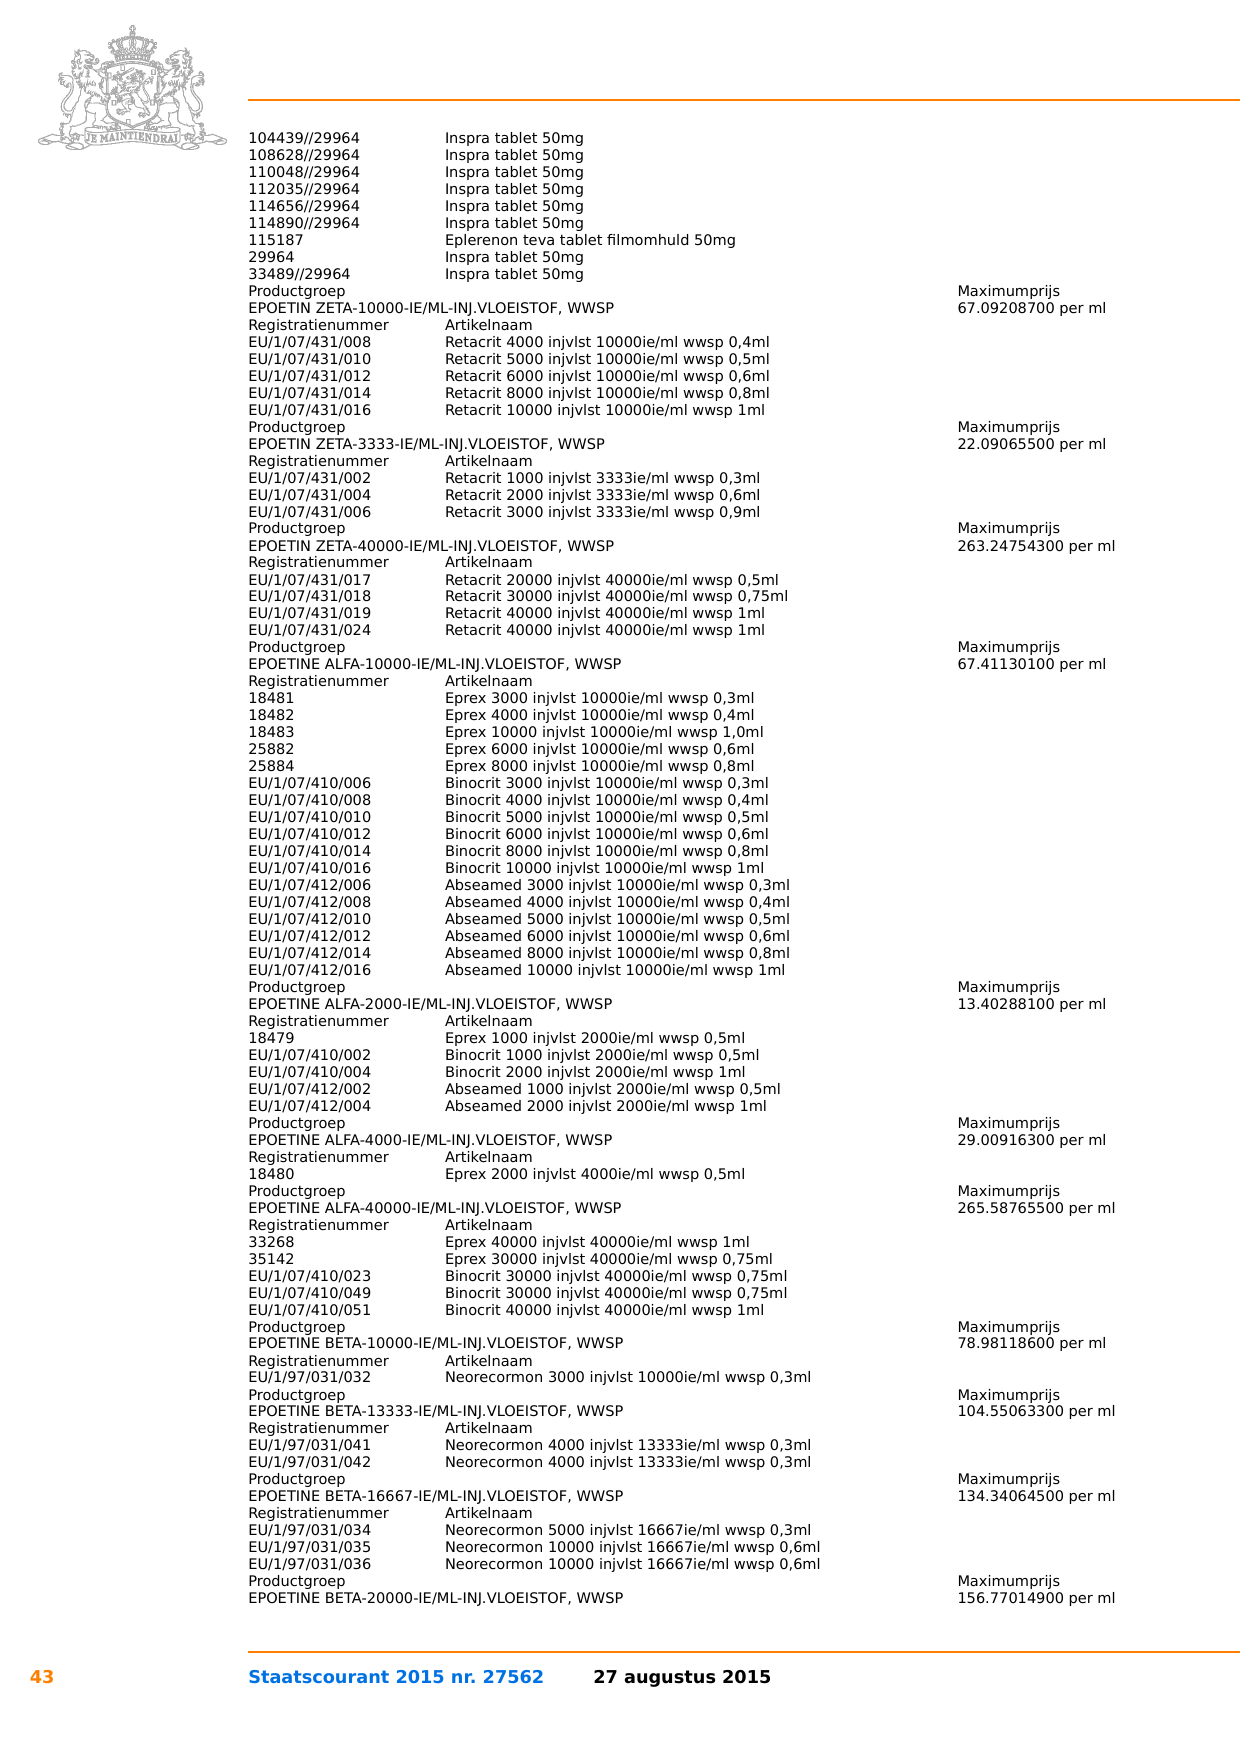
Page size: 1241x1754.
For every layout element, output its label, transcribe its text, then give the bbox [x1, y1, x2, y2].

table_cell Productgroep [248, 1573, 439, 1590]
table_cell EU/1/07/431/006 [248, 504, 439, 520]
table_cell 25884 [248, 758, 439, 775]
table_cell EU/1/07/431/016 [248, 402, 439, 418]
table_cell [439, 1471, 951, 1488]
table_cell EU/1/07/431/004 [248, 486, 439, 503]
table_cell Binocrit 30000 injvlst 40000ie/ml wwsp 0,75ml [439, 1285, 951, 1301]
table_cell Artikelnaam [439, 673, 951, 690]
table_cell [951, 504, 1163, 520]
table_cell EU/1/07/412/004 [248, 1098, 439, 1115]
table_cell Registratienummer [248, 673, 439, 690]
table_cell [951, 1030, 1163, 1047]
table_cell Inspra tablet 50mg [439, 249, 951, 266]
table_cell Abseamed 3000 injvlst 10000ie/ml wwsp 0,3ml [439, 877, 951, 894]
table_cell [951, 724, 1163, 741]
table_cell [951, 928, 1163, 945]
table_cell Retacrit 20000 injvlst 40000ie/ml wwsp 0,5ml [439, 571, 951, 588]
table_cell [951, 215, 1163, 232]
table_cell Neorecormon 10000 injvlst 16667ie/ml wwsp 0,6ml [439, 1556, 951, 1573]
table_cell Registratienummer [248, 1149, 439, 1166]
table_cell Eprex 30000 injvlst 40000ie/ml wwsp 0,75ml [439, 1251, 951, 1267]
table_cell [951, 1166, 1163, 1183]
table_cell Maximumprijs [951, 639, 1163, 656]
table_cell [439, 979, 951, 996]
table_cell Productgroep [248, 419, 439, 436]
table_cell 29964 [248, 249, 439, 266]
table_cell Abseamed 10000 injvlst 10000ie/ml wwsp 1ml [439, 962, 951, 979]
table_cell [951, 486, 1163, 503]
table_cell EPOETINE BETA-16667-IE/ML-INJ.VLOEISTOF, WWSP [248, 1488, 951, 1505]
table_cell [951, 1285, 1163, 1301]
table_cell EU/1/07/410/002 [248, 1047, 439, 1064]
table_cell Productgroep [248, 1115, 439, 1132]
table_cell EU/1/07/410/008 [248, 792, 439, 809]
table_cell Artikelnaam [439, 1420, 951, 1437]
table_cell EU/1/97/031/035 [248, 1539, 439, 1556]
table_cell [951, 266, 1163, 283]
table_cell Abseamed 6000 injvlst 10000ie/ml wwsp 0,6ml [439, 928, 951, 945]
table_cell Binocrit 5000 injvlst 10000ie/ml wwsp 0,5ml [439, 809, 951, 826]
table_cell Binocrit 4000 injvlst 10000ie/ml wwsp 0,4ml [439, 792, 951, 809]
table_cell EU/1/97/031/032 [248, 1369, 439, 1386]
table_cell Retacrit 10000 injvlst 10000ie/ml wwsp 1ml [439, 402, 951, 418]
table_cell Retacrit 4000 injvlst 10000ie/ml wwsp 0,4ml [439, 334, 951, 351]
table_cell 18479 [248, 1030, 439, 1047]
table_cell 18483 [248, 724, 439, 741]
table_cell [951, 181, 1163, 198]
table_cell EU/1/07/410/010 [248, 809, 439, 826]
table_cell Artikelnaam [439, 317, 951, 334]
table_cell 114890//29964 [248, 215, 439, 232]
table_cell [951, 1149, 1163, 1166]
table_cell [439, 1319, 951, 1335]
table_cell [951, 402, 1163, 418]
table_cell Maximumprijs [951, 1319, 1163, 1335]
table_cell EU/1/97/031/036 [248, 1556, 439, 1573]
table_cell [951, 1353, 1163, 1369]
table_cell Abseamed 1000 injvlst 2000ie/ml wwsp 0,5ml [439, 1081, 951, 1098]
table_cell EU/1/07/410/006 [248, 775, 439, 792]
table_cell EU/1/07/410/014 [248, 843, 439, 860]
table_cell 29.00916300 per ml [951, 1132, 1163, 1149]
table_cell [951, 1539, 1163, 1556]
table_cell [439, 283, 951, 300]
table_cell Neorecormon 4000 injvlst 13333ie/ml wwsp 0,3ml [439, 1454, 951, 1471]
table_cell EU/1/07/410/016 [248, 860, 439, 877]
table_cell [951, 1369, 1163, 1386]
table_cell [951, 775, 1163, 792]
table_cell [951, 571, 1163, 588]
table_cell EU/1/07/412/012 [248, 928, 439, 945]
table_cell 18481 [248, 690, 439, 707]
table_cell 263.24754300 per ml [951, 538, 1163, 554]
table_cell Eprex 2000 injvlst 4000ie/ml wwsp 0,5ml [439, 1166, 951, 1183]
table_cell [951, 962, 1163, 979]
table_cell EPOETINE BETA-10000-IE/ML-INJ.VLOEISTOF, WWSP [248, 1335, 951, 1352]
table_cell [951, 588, 1163, 605]
table_cell EU/1/07/410/051 [248, 1301, 439, 1318]
table_cell Binocrit 3000 injvlst 10000ie/ml wwsp 0,3ml [439, 775, 951, 792]
table_cell [439, 520, 951, 537]
table_cell 13.40288100 per ml [951, 996, 1163, 1013]
table_cell Abseamed 8000 injvlst 10000ie/ml wwsp 0,8ml [439, 945, 951, 962]
table_cell [951, 877, 1163, 894]
table_cell EU/1/07/412/010 [248, 911, 439, 928]
table_cell [951, 198, 1163, 215]
table_cell Productgroep [248, 1386, 439, 1403]
table_cell Registratienummer [248, 317, 439, 334]
table_cell [951, 368, 1163, 384]
table_cell Eprex 10000 injvlst 10000ie/ml wwsp 1,0ml [439, 724, 951, 741]
table_cell EPOETINE ALFA-4000-IE/ML-INJ.VLOEISTOF, WWSP [248, 1132, 951, 1149]
table_cell Registratienummer [248, 1420, 439, 1437]
table_cell EU/1/97/031/041 [248, 1437, 439, 1454]
table_cell 78.98118600 per ml [951, 1335, 1163, 1352]
table_cell Maximumprijs [951, 1183, 1163, 1199]
table_cell 18480 [248, 1166, 439, 1183]
table_cell Retacrit 6000 injvlst 10000ie/ml wwsp 0,6ml [439, 368, 951, 384]
table_cell [951, 1047, 1163, 1064]
table_cell EPOETINE BETA-13333-IE/ML-INJ.VLOEISTOF, WWSP [248, 1403, 951, 1420]
table_cell EPOETIN ZETA-10000-IE/ML-INJ.VLOEISTOF, WWSP [248, 300, 951, 317]
table_cell Maximumprijs [951, 419, 1163, 436]
table_cell 104.55063300 per ml [951, 1403, 1163, 1420]
table_cell [951, 130, 1163, 147]
table_cell [951, 1251, 1163, 1267]
table_cell Maximumprijs [951, 979, 1163, 996]
table_cell 134.34064500 per ml [951, 1488, 1163, 1505]
table_cell Registratienummer [248, 453, 439, 469]
table_cell Inspra tablet 50mg [439, 147, 951, 164]
table_cell 112035//29964 [248, 181, 439, 198]
table_cell [951, 911, 1163, 928]
table_cell EU/1/07/431/002 [248, 470, 439, 486]
picture [38, 25, 227, 150]
table_cell Abseamed 4000 injvlst 10000ie/ml wwsp 0,4ml [439, 894, 951, 911]
table_cell Artikelnaam [439, 1013, 951, 1030]
table_cell Retacrit 40000 injvlst 40000ie/ml wwsp 1ml [439, 622, 951, 639]
table_cell EU/1/07/431/010 [248, 351, 439, 368]
table_cell [439, 639, 951, 656]
table_cell Binocrit 1000 injvlst 2000ie/ml wwsp 0,5ml [439, 1047, 951, 1064]
table_cell Retacrit 5000 injvlst 10000ie/ml wwsp 0,5ml [439, 351, 951, 368]
table_cell Eprex 6000 injvlst 10000ie/ml wwsp 0,6ml [439, 741, 951, 758]
table_cell [951, 351, 1163, 368]
table_cell Maximumprijs [951, 1386, 1163, 1403]
table_cell [951, 1268, 1163, 1284]
table_cell Productgroep [248, 1183, 439, 1199]
table_cell [951, 605, 1163, 622]
table_cell 104439//29964 [248, 130, 439, 147]
table_cell EU/1/07/412/008 [248, 894, 439, 911]
table_cell Retacrit 2000 injvlst 3333ie/ml wwsp 0,6ml [439, 486, 951, 503]
table_cell [951, 707, 1163, 724]
table_cell [951, 554, 1163, 571]
table_cell [951, 945, 1163, 962]
table_cell EPOETIN ZETA-40000-IE/ML-INJ.VLOEISTOF, WWSP [248, 538, 951, 554]
table_cell [951, 673, 1163, 690]
table_cell Neorecormon 4000 injvlst 13333ie/ml wwsp 0,3ml [439, 1437, 951, 1454]
table_cell Productgroep [248, 979, 439, 996]
table_cell EU/1/07/410/004 [248, 1064, 439, 1081]
table_cell [951, 385, 1163, 402]
table_cell Binocrit 40000 injvlst 40000ie/ml wwsp 1ml [439, 1301, 951, 1318]
table_cell EPOETINE ALFA-2000-IE/ML-INJ.VLOEISTOF, WWSP [248, 996, 951, 1013]
table_cell Retacrit 8000 injvlst 10000ie/ml wwsp 0,8ml [439, 385, 951, 402]
table_cell [951, 894, 1163, 911]
table_cell EU/1/07/412/014 [248, 945, 439, 962]
table_cell Inspra tablet 50mg [439, 181, 951, 198]
table_cell Registratienummer [248, 1353, 439, 1369]
table_cell EU/1/07/412/016 [248, 962, 439, 979]
table_cell Binocrit 2000 injvlst 2000ie/ml wwsp 1ml [439, 1064, 951, 1081]
table_cell 115187 [248, 232, 439, 249]
table_cell EU/1/07/431/012 [248, 368, 439, 384]
table_cell [951, 622, 1163, 639]
table_cell EPOETINE ALFA-40000-IE/ML-INJ.VLOEISTOF, WWSP [248, 1200, 951, 1217]
table_cell [951, 741, 1163, 758]
table_cell 265.58765500 per ml [951, 1200, 1163, 1217]
table_cell [951, 690, 1163, 707]
table_cell [951, 232, 1163, 249]
table_cell [439, 1183, 951, 1199]
table_cell Productgroep [248, 639, 439, 656]
table_cell [951, 1064, 1163, 1081]
table_cell [951, 249, 1163, 266]
table_cell 110048//29964 [248, 164, 439, 181]
table_cell EU/1/07/431/024 [248, 622, 439, 639]
table_cell Neorecormon 5000 injvlst 16667ie/ml wwsp 0,3ml [439, 1522, 951, 1539]
table_cell Retacrit 3000 injvlst 3333ie/ml wwsp 0,9ml [439, 504, 951, 520]
table_cell Binocrit 6000 injvlst 10000ie/ml wwsp 0,6ml [439, 826, 951, 843]
table_cell EPOETINE BETA-20000-IE/ML-INJ.VLOEISTOF, WWSP [248, 1590, 951, 1607]
table_cell Eprex 3000 injvlst 10000ie/ml wwsp 0,3ml [439, 690, 951, 707]
table_cell EU/1/07/410/049 [248, 1285, 439, 1301]
table_cell Registratienummer [248, 1217, 439, 1233]
table_cell Neorecormon 10000 injvlst 16667ie/ml wwsp 0,6ml [439, 1539, 951, 1556]
table_cell 108628//29964 [248, 147, 439, 164]
table_cell [951, 334, 1163, 351]
table_cell Productgroep [248, 1319, 439, 1335]
table_cell [951, 1234, 1163, 1251]
table_cell 156.77014900 per ml [951, 1590, 1163, 1607]
table_cell Abseamed 2000 injvlst 2000ie/ml wwsp 1ml [439, 1098, 951, 1115]
table_cell Productgroep [248, 520, 439, 537]
table_cell [951, 470, 1163, 486]
table_cell 25882 [248, 741, 439, 758]
table_cell EU/1/07/410/023 [248, 1268, 439, 1284]
table_cell EU/1/07/431/014 [248, 385, 439, 402]
table_cell Retacrit 1000 injvlst 3333ie/ml wwsp 0,3ml [439, 470, 951, 486]
table_cell [951, 1301, 1163, 1318]
table_cell Inspra tablet 50mg [439, 164, 951, 181]
table_cell 114656//29964 [248, 198, 439, 215]
table_cell EPOETINE ALFA-10000-IE/ML-INJ.VLOEISTOF, WWSP [248, 656, 951, 673]
table_cell [439, 1386, 951, 1403]
table_cell Maximumprijs [951, 520, 1163, 537]
table_cell Inspra tablet 50mg [439, 215, 951, 232]
table_cell Productgroep [248, 283, 439, 300]
table_cell [951, 826, 1163, 843]
table_cell EU/1/07/410/012 [248, 826, 439, 843]
table_cell Artikelnaam [439, 1217, 951, 1233]
table_cell 33268 [248, 1234, 439, 1251]
table_cell Binocrit 8000 injvlst 10000ie/ml wwsp 0,8ml [439, 843, 951, 860]
table_cell EPOETIN ZETA-3333-IE/ML-INJ.VLOEISTOF, WWSP [248, 436, 951, 452]
table_cell [951, 1556, 1163, 1573]
table_cell [951, 453, 1163, 469]
table_cell Binocrit 30000 injvlst 40000ie/ml wwsp 0,75ml [439, 1268, 951, 1284]
table_cell Maximumprijs [951, 283, 1163, 300]
table_cell [951, 1454, 1163, 1471]
table_cell [951, 1013, 1163, 1030]
table_cell Registratienummer [248, 1013, 439, 1030]
table_cell [951, 758, 1163, 775]
table_cell Maximumprijs [951, 1471, 1163, 1488]
table_cell Artikelnaam [439, 1149, 951, 1166]
table_cell Neorecormon 3000 injvlst 10000ie/ml wwsp 0,3ml [439, 1369, 951, 1386]
table_cell Abseamed 5000 injvlst 10000ie/ml wwsp 0,5ml [439, 911, 951, 928]
table_cell 67.41130100 per ml [951, 656, 1163, 673]
table_cell [951, 164, 1163, 181]
table_cell EU/1/97/031/042 [248, 1454, 439, 1471]
table_cell Registratienummer [248, 1505, 439, 1522]
table_cell [951, 792, 1163, 809]
table_cell 67.09208700 per ml [951, 300, 1163, 317]
table_cell Productgroep [248, 1471, 439, 1488]
table_cell [951, 1505, 1163, 1522]
table_cell Eplerenon teva tablet filmomhuld 50mg [439, 232, 951, 249]
table_cell [951, 1081, 1163, 1098]
table_cell [951, 317, 1163, 334]
table_cell Eprex 8000 injvlst 10000ie/ml wwsp 0,8ml [439, 758, 951, 775]
table_cell 35142 [248, 1251, 439, 1267]
table_cell [439, 1115, 951, 1132]
table_cell EU/1/07/431/008 [248, 334, 439, 351]
table_cell Maximumprijs [951, 1115, 1163, 1132]
table_cell [951, 1522, 1163, 1539]
table_cell Inspra tablet 50mg [439, 130, 951, 147]
table_cell Retacrit 30000 injvlst 40000ie/ml wwsp 0,75ml [439, 588, 951, 605]
table_cell [951, 860, 1163, 877]
table_cell 18482 [248, 707, 439, 724]
table_cell Binocrit 10000 injvlst 10000ie/ml wwsp 1ml [439, 860, 951, 877]
table_cell EU/1/07/431/018 [248, 588, 439, 605]
table_cell Retacrit 40000 injvlst 40000ie/ml wwsp 1ml [439, 605, 951, 622]
table_cell Inspra tablet 50mg [439, 198, 951, 215]
table_cell [951, 809, 1163, 826]
table_cell EU/1/07/431/017 [248, 571, 439, 588]
table_cell EU/1/07/431/019 [248, 605, 439, 622]
table_cell [951, 1217, 1163, 1233]
table_cell [951, 1420, 1163, 1437]
table_cell EU/1/97/031/034 [248, 1522, 439, 1539]
table_cell Registratienummer [248, 554, 439, 571]
table_cell [951, 843, 1163, 860]
table_cell [951, 1098, 1163, 1115]
table_cell 22.09065500 per ml [951, 436, 1163, 452]
table_cell Artikelnaam [439, 554, 951, 571]
table_cell Inspra tablet 50mg [439, 266, 951, 283]
table_cell Artikelnaam [439, 1505, 951, 1522]
table_cell Eprex 40000 injvlst 40000ie/ml wwsp 1ml [439, 1234, 951, 1251]
table_cell [951, 147, 1163, 164]
table_cell EU/1/07/412/002 [248, 1081, 439, 1098]
table_cell EU/1/07/412/006 [248, 877, 439, 894]
table_cell [439, 1573, 951, 1590]
table_cell Artikelnaam [439, 453, 951, 469]
table_cell Artikelnaam [439, 1353, 951, 1369]
table_cell [951, 1437, 1163, 1454]
table_cell Eprex 4000 injvlst 10000ie/ml wwsp 0,4ml [439, 707, 951, 724]
table_cell [439, 419, 951, 436]
table_cell Eprex 1000 injvlst 2000ie/ml wwsp 0,5ml [439, 1030, 951, 1047]
table_cell Maximumprijs [951, 1573, 1163, 1590]
table_cell 33489//29964 [248, 266, 439, 283]
